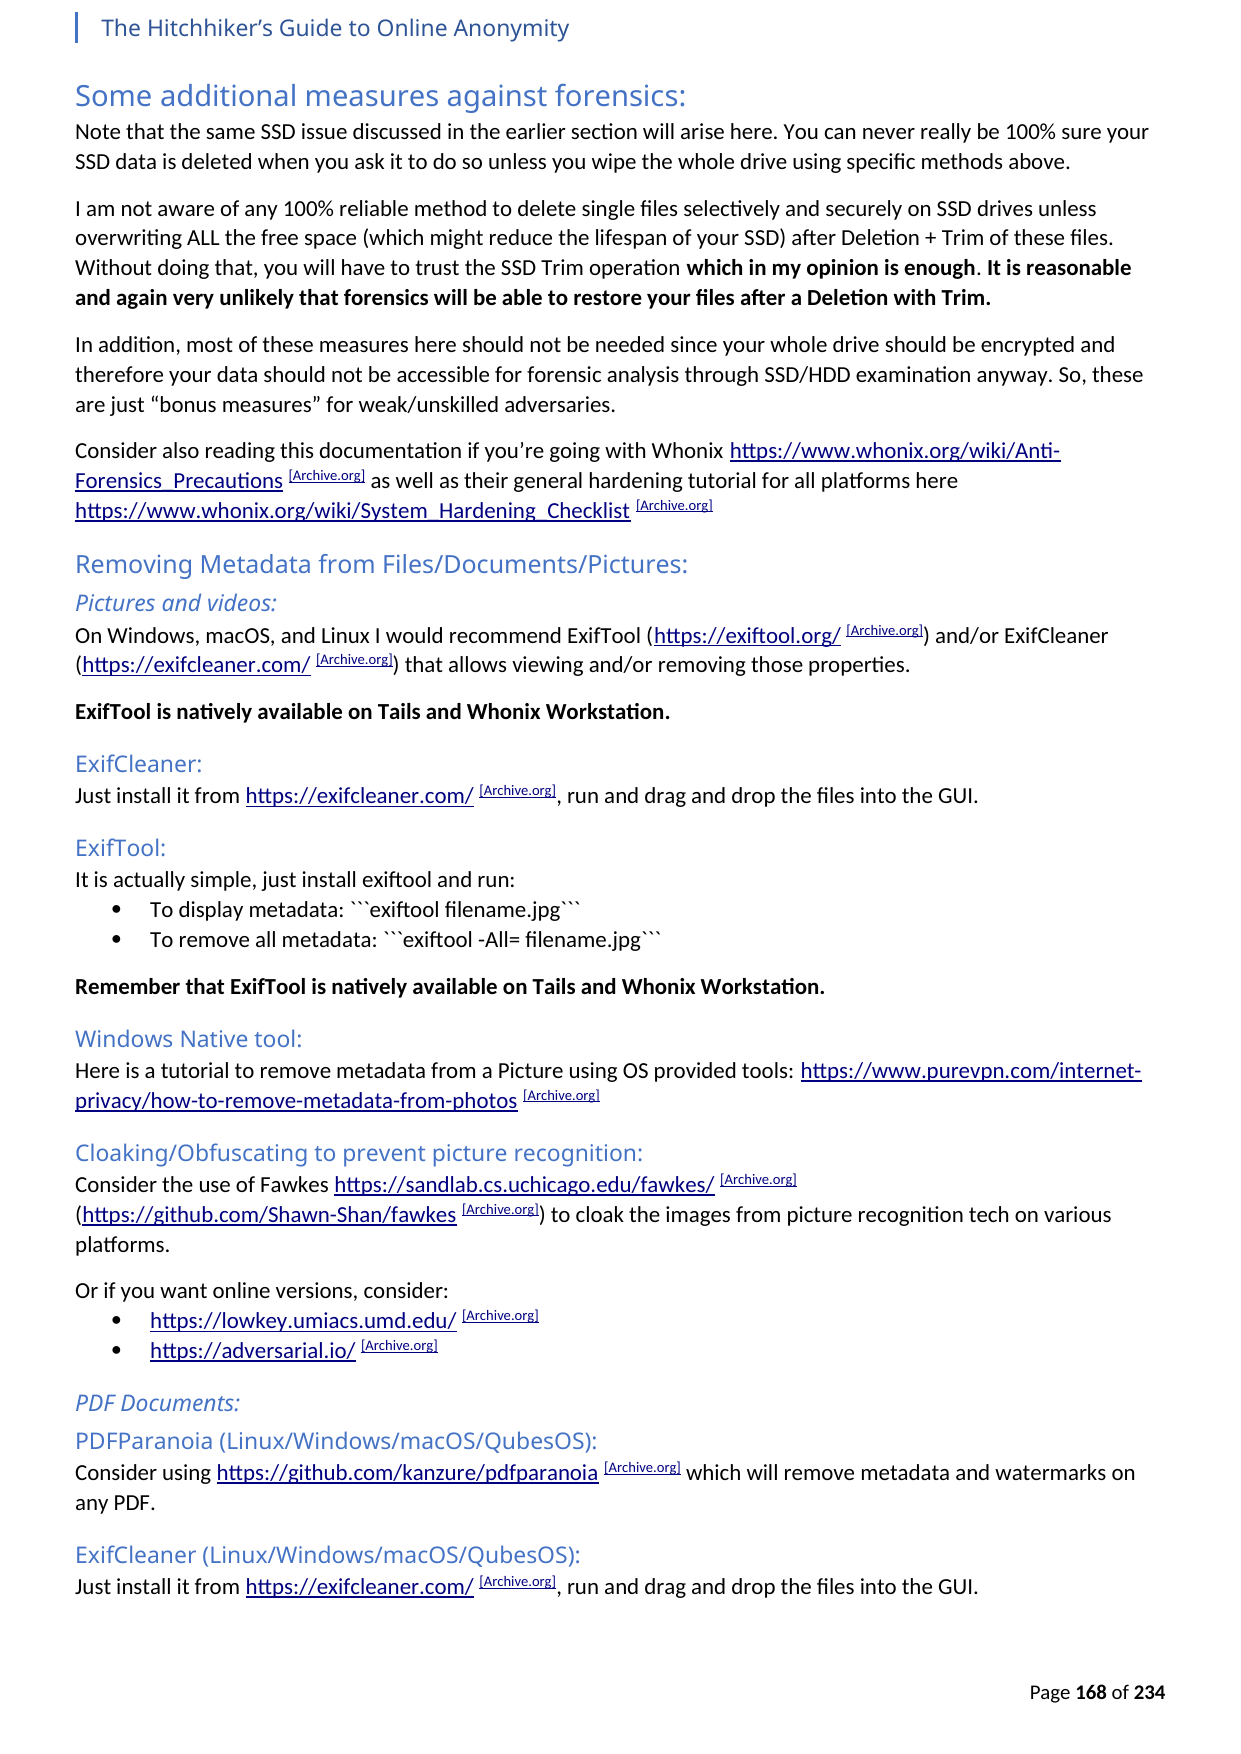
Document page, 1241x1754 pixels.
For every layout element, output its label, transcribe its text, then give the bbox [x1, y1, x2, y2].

list To display metadata: ```exiftool filename.jpg``` [112, 895, 1165, 923]
text Just install it from https://exifcleaner.com/ [Archive.org], run and drag and drop the files into the GUI. [75, 781, 1165, 809]
subtitle PDFParanoia (Linux/Windows/macOS/QubesOS): [75, 1424, 1165, 1456]
subtitle ExifTool: [75, 832, 1165, 863]
list https://adversarial.io/ [Archive.org] [112, 1336, 1165, 1364]
text It is actually simple, just install exiftool and run: [75, 866, 1165, 893]
subtitle ExifCleaner: [75, 748, 1165, 779]
subtitle ExifCleaner (Linux/Windows/macOS/QubesOS): [75, 1539, 1165, 1570]
text Just install it from https://exifcleaner.com/ [Archive.org], run and drag and drop the files into the GUI. [75, 1572, 1165, 1600]
list To remove all metadata: ```exiftool -All= filename.jpg``` [112, 925, 1165, 953]
text On Windows, macOS, and Linux I would recommend ExifTool (https://exiftool.org/ [Archive.org]) and/or ExifCleaner (https://exifcleaner.com/ [Archive.org]) that allows viewing and/or removing those properties. [75, 621, 1165, 679]
text Consider using https://github.com/kanzure/pdfparanoia [Archive.org] which will remove metadata and watermarks on any PDF. [75, 1458, 1165, 1516]
subtitle Cloaking/Obfuscating to prevent picture recognition: [75, 1137, 1165, 1168]
subtitle Removing Metadata from Files/Documents/Pictures: [75, 547, 1165, 581]
subtitle Pictures and videos: [75, 587, 1165, 618]
text Here is a tutorial to remove metadata from a Picture using OS provided tools: https://www.purevpn.com/internet-privacy/how-to-remove-metadata-from-photos [Archive.org] [75, 1056, 1165, 1114]
list https://lowkey.umiacs.umd.edu/ [Archive.org] [112, 1306, 1165, 1334]
text Note that the same SSD issue discussed in the earlier section will arise here. You can never really be 100% sure your SSD data is deleted when you ask it to do so unless you wipe the whole drive using specific methods above. [75, 117, 1165, 175]
subtitle Some additional measures against forensics: [75, 75, 1165, 114]
text I am not aware of any 100% reliable method to delete single files selectively and securely on SSD drives unless overwriting ALL the free space (which might reduce the lifespan of your SSD) after Deletion + Trim of these files. Without doing that, you will have to trust the SSD Trim operation which in my opinion is enough. It is reasonable and again very unlikely that forensics will be able to restore your files after a Deletion with Trim. [75, 194, 1165, 311]
text Consider also reading this documentation if you’re going with Whonix https://www.whonix.org/wiki/Anti-Forensics_Precautions [Archive.org] as well as their general hardening tutorial for all platforms here https://www.whonix.org/wiki/System_Hardening_Checklist [Archive.org] [75, 436, 1165, 524]
text In addition, most of these measures here should not be needed since your whole drive should be encrypted and therefore your data should not be accessible for forensic analysis through SSD/HDD examination anyway. So, these are just “bonus measures” for weak/unskilled adversaries. [75, 330, 1165, 418]
text Remember that ExifTool is natively available on Tails and Whonix Workstation. [75, 972, 1165, 1000]
text Or if you want online versions, consider: [75, 1276, 1165, 1304]
subtitle Windows Native tool: [75, 1023, 1165, 1054]
text Consider the use of Fawkes https://sandlab.cs.uchicago.edu/fawkes/ [Archive.org] (https://github.com/Shawn-Shan/fawkes [Archive.org]) to cloak the images from picture recognition tech on various platforms. [75, 1170, 1165, 1258]
subtitle PDF Documents: [75, 1387, 1165, 1418]
text ExifTool is natively available on Tails and Whonix Workstation. [75, 697, 1165, 725]
